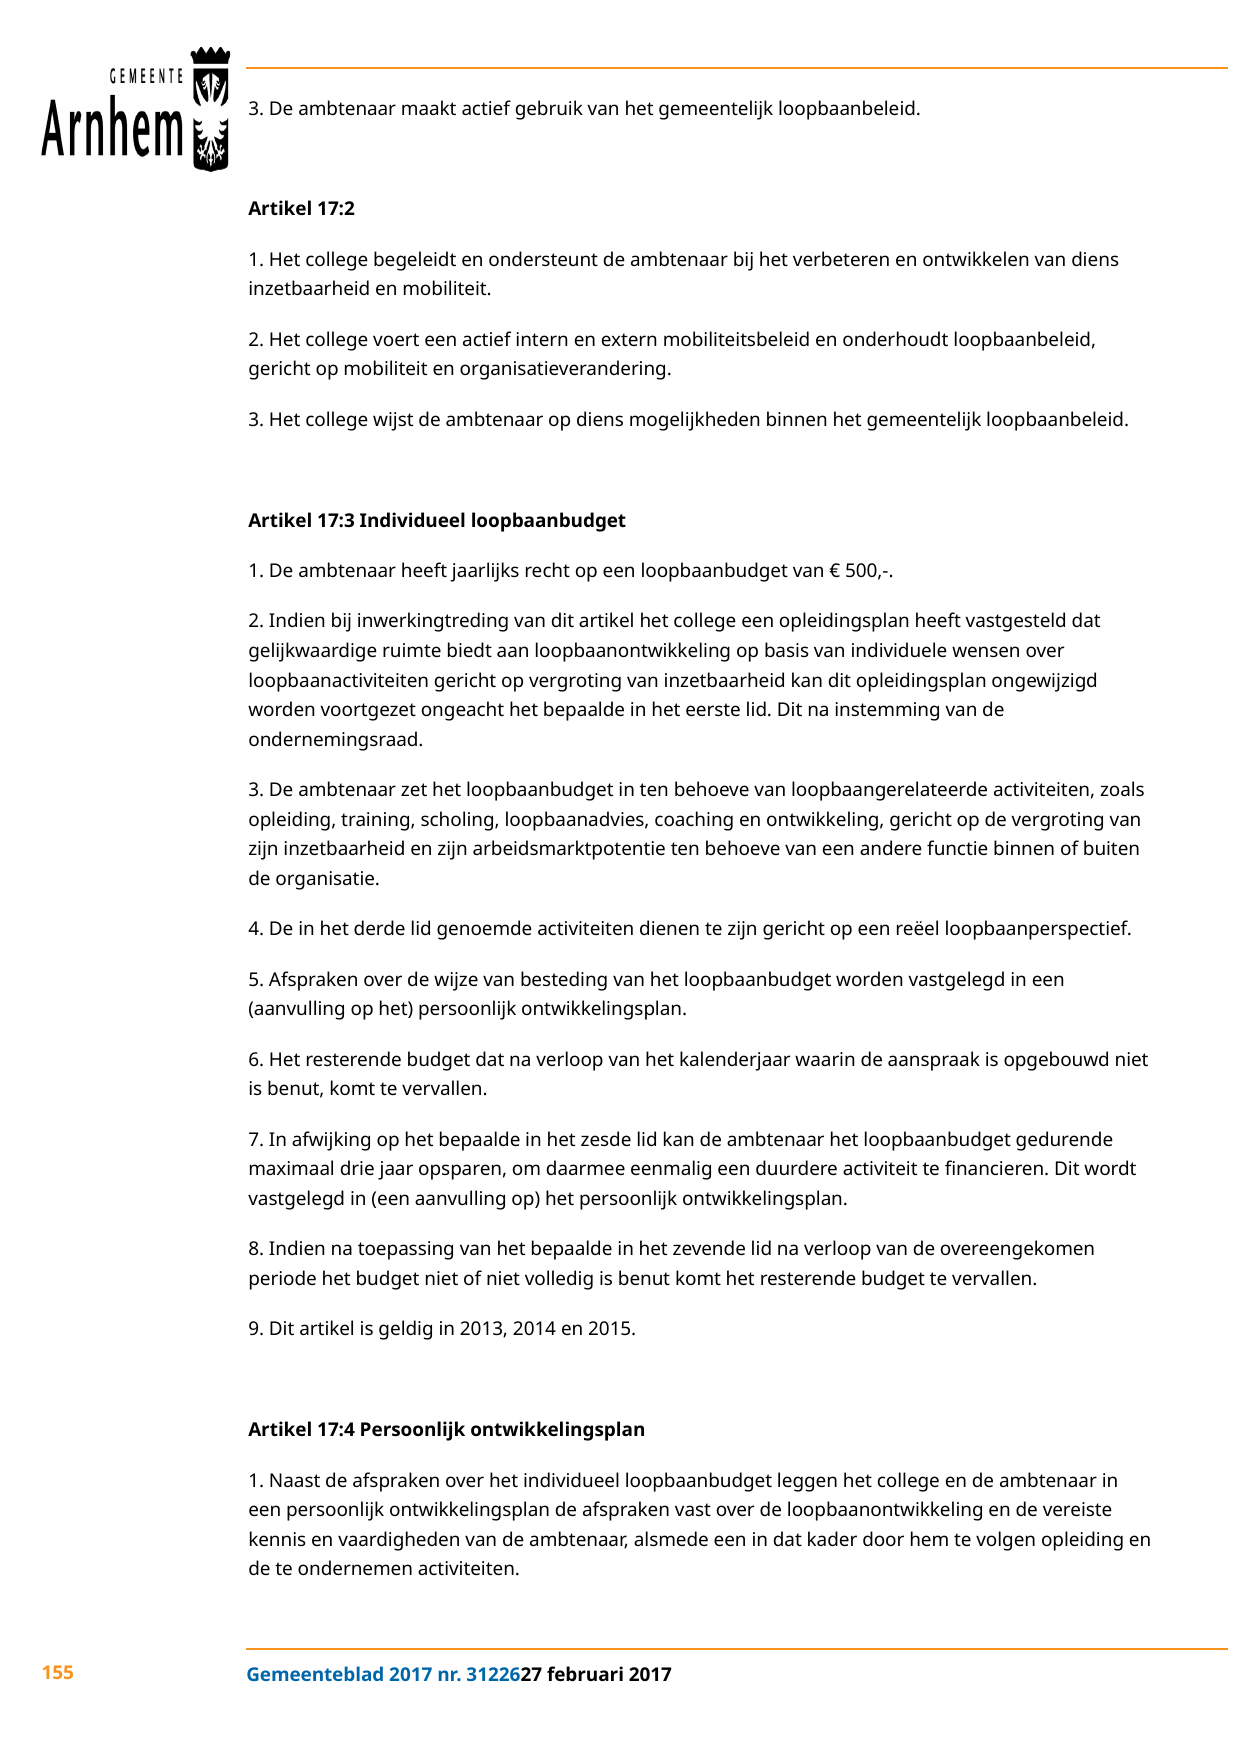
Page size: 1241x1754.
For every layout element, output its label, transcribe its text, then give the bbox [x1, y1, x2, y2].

picture [41, 47, 231, 172]
text 2. Het college voert een actief intern en extern mobiliteitsbeleid en onderhoudt loopbaanbeleid, gericht op mobiliteit en organisatieverandering. [248, 326, 1152, 381]
text 3. De ambtenaar maakt actief gebruik van het gemeentelijk loopbaanbeleid. [248, 95, 1152, 121]
text Artikel 17:4 Persoonlijk ontwikkelingsplan [248, 1416, 1152, 1442]
text 6. Het resterende budget dat na verloop van het kalenderjaar waarin de aanspraak is opgebouwd niet is benut, komt te vervallen. [248, 1046, 1152, 1101]
text Artikel 17:2 [248, 196, 1152, 221]
text 1. De ambtenaar heeft jaarlijks recht op een loopbaanbudget van € 500,-. [248, 557, 1152, 583]
text 4. De in het derde lid genoemde activiteiten dienen te zijn gericht op een reëel loopbaanperspectief. [248, 916, 1152, 941]
text 9. Dit artikel is geldig in 2013, 2014 en 2015. [248, 1316, 1152, 1341]
text 5. Afspraken over de wijze van besteding van het loopbaanbudget worden vastgelegd in een (aanvulling op het) persoonlijk ontwikkelingsplan. [248, 966, 1152, 1021]
text Artikel 17:3 Individueel loopbaanbudget [248, 507, 1152, 533]
text 2. Indien bij inwerkingtreding van dit artikel het college een opleidingsplan heeft vastgesteld dat gelijkwaardige ruimte biedt aan loopbaanontwikkeling op basis van individuele wensen over loopbaanactiviteiten gericht op vergroting van inzetbaarheid kan dit opleidingsplan ongewijzigd worden voortgezet ongeacht het bepaalde in het eerste lid. Dit na instemming van de ondernemingsraad. [248, 608, 1152, 752]
text 8. Indien na toepassing van het bepaalde in het zevende lid na verloop van de overeengekomen periode het budget niet of niet volledig is benut komt het resterende budget te vervallen. [248, 1236, 1152, 1291]
text 3. De ambtenaar zet het loopbaanbudget in ten behoeve van loopbaangerelateerde activiteiten, zoals opleiding, training, scholing, loopbaanadvies, coaching en ontwikkeling, gericht op de vergroting van zijn inzetbaarheid en zijn arbeidsmarktpotentie ten behoeve van een andere functie binnen of buiten de organisatie. [248, 776, 1152, 891]
text 1. Naast de afspraken over het individueel loopbaanbudget leggen het college en de ambtenaar in een persoonlijk ontwikkelingsplan de afspraken vast over de loopbaanontwikkeling en de vereiste kennis en vaardigheden van de ambtenaar, alsmede een in dat kader door hem te volgen opleiding en de te ondernemen activiteiten. [248, 1467, 1152, 1581]
text 7. In afwijking op het bepaalde in het zesde lid kan de ambtenaar het loopbaanbudget gedurende maximaal drie jaar opsparen, om daarmee eenmalig een duurdere activiteit te financieren. Dit wordt vastgelegd in (een aanvulling op) het persoonlijk ontwikkelingsplan. [248, 1126, 1152, 1211]
text 3. Het college wijst de ambtenaar op diens mogelijkheden binnen het gemeentelijk loopbaanbeleid. [248, 406, 1152, 432]
text 1. Het college begeleidt en ondersteunt de ambtenaar bij het verbeteren en ontwikkelen van diens inzetbaarheid en mobiliteit. [248, 246, 1152, 301]
